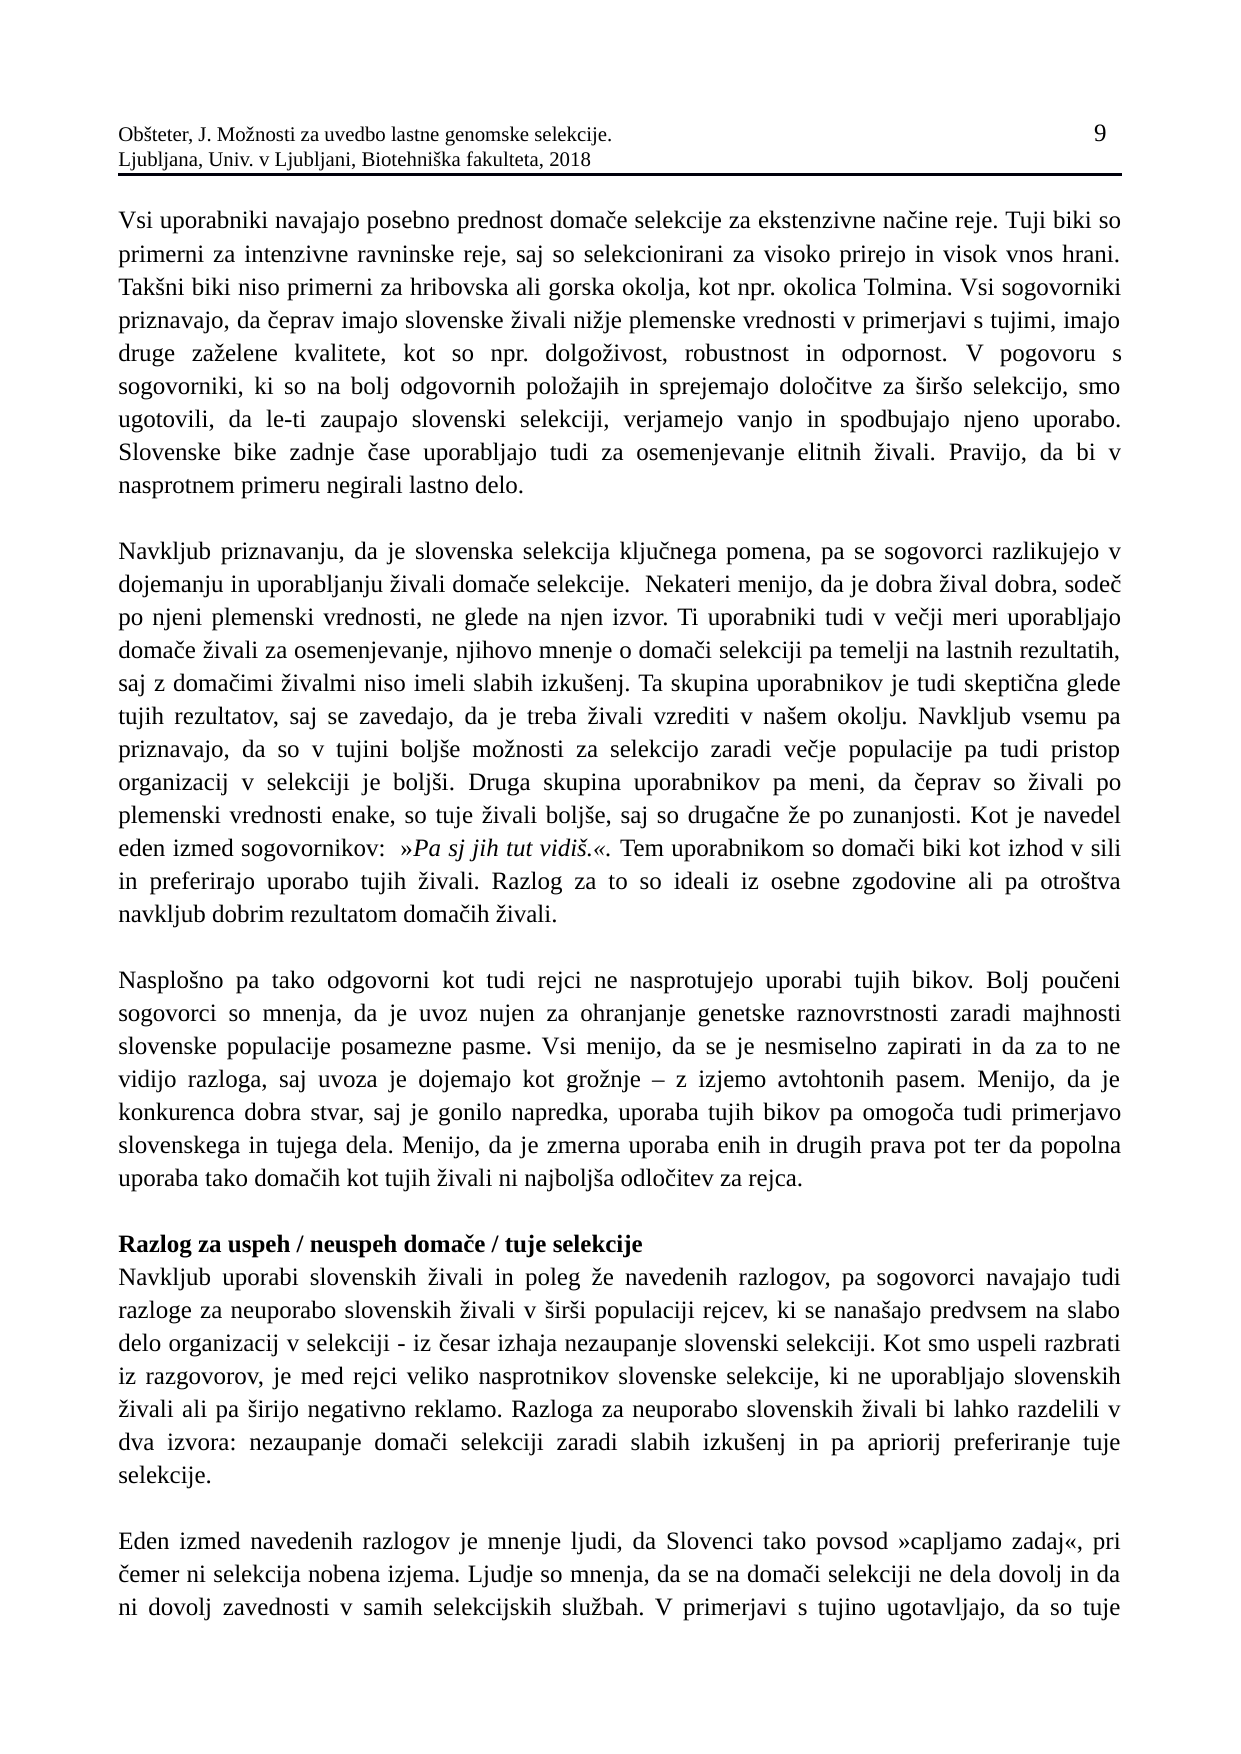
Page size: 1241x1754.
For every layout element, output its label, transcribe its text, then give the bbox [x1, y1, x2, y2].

text Navkljub priznavanju, da je slovenska selekcija ključnega pomena, pa se sogovorci razlikujejo v dojemanju in uporabljanju živali domače selekcije. Nekateri menijo, da je dobra žival dobra, sodeč po njeni plemenski vrednosti, ne glede na njen izvor. Ti uporabniki tudi v večji meri uporabljajo domače živali za osemenjevanje, njihovo mnenje o domači selekciji pa temelji na lastnih rezultatih, saj z domačimi živalmi niso imeli slabih izkušenj. Ta skupina uporabnikov je tudi skeptična glede tujih rezultatov, saj se zavedajo, da je treba živali vzrediti v našem okolju. Navkljub vsemu pa priznavajo, da so v tujini boljše možnosti za selekcijo zaradi večje populacije pa tudi pristop organizacij v selekciji je boljši. Druga skupina uporabnikov pa meni, da čeprav so živali po plemenski vrednosti enake, so tuje živali boljše, saj so drugačne že po zunanjosti. Kot je navedel eden izmed sogovornikov: »Pa sj jih tut vidiš.«. Tem uporabnikom so domači biki kot izhod v sili in preferirajo uporabo tujih živali. Razlog za to so ideali iz osebne zgodovine ali pa otroštva navkljub dobrim rezultatom domačih živali. [118, 536, 1122, 928]
text Navkljub uporabi slovenskih živali in poleg že navedenih razlogov, pa sogovorci navajajo tudi razloge za neuporabo slovenskih živali v širši populaciji rejcev, ki se nanašajo predvsem na slabo delo organizacij v selekciji - iz česar izhaja nezaupanje slovenski selekciji. Kot smo uspeli razbrati iz razgovorov, je med rejci veliko nasprotnikov slovenske selekcije, ki ne uporabljajo slovenskih živali ali pa širijo negativno reklamo. Razloga za neuporabo slovenskih živali bi lahko razdelili v dva izvora: nezaupanje domači selekciji zaradi slabih izkušenj in pa apriorij preferiranje tuje selekcije. [118, 1262, 1122, 1489]
text Eden izmed navedenih razlogov je mnenje ljudi, da Slovenci tako povsod »capljamo zadaj«, pri čemer ni selekcija nobena izjema. Ljudje so mnenja, da se na domači selekciji ne dela dovolj in da ni dovolj zavednosti v samih selekcijskih službah. V primerjavi s tujino ugotavljajo, da so tuje [118, 1526, 1122, 1621]
text Nasplošno pa tako odgovorni kot tudi rejci ne nasprotujejo uporabi tujih bikov. Bolj poučeni sogovorci so mnenja, da je uvoz nujen za ohranjanje genetske raznovrstnosti zaradi majhnosti slovenske populacije posamezne pasme. Vsi menijo, da se je nesmiselno zapirati in da za to ne vidijo razloga, saj uvoza je dojemajo kot grožnje – z izjemo avtohtonih pasem. Menijo, da je konkurenca dobra stvar, saj je gonilo napredka, uporaba tujih bikov pa omogoča tudi primerjavo slovenskega in tujega dela. Menijo, da je zmerna uporaba enih in drugih prava pot ter da popolna uporaba tako domačih kot tujih živali ni najboljša odločitev za rejca. [118, 965, 1122, 1192]
text Vsi uporabniki navajajo posebno prednost domače selekcije za ekstenzivne načine reje. Tuji biki so primerni za intenzivne ravninske reje, saj so selekcionirani za visoko prirejo in visok vnos hrani. Takšni biki niso primerni za hribovska ali gorska okolja, kot npr. okolica Tolmina. Vsi sogovorniki priznavajo, da čeprav imajo slovenske živali nižje plemenske vrednosti v primerjavi s tujimi, imajo druge zaželene kvalitete, kot so npr. dolgoživost, robustnost in odpornost. V pogovoru s sogovorniki, ki so na bolj odgovornih položajih in sprejemajo določitve za širšo selekcijo, smo ugotovili, da le-ti zaupajo slovenski selekciji, verjamejo vanjo in spodbujajo njeno uporabo. Slovenske bike zadnje čase uporabljajo tudi za osemenjevanje elitnih živali. Pravijo, da bi v nasprotnem primeru negirali lastno delo. [118, 206, 1122, 498]
text Razlog za uspeh / neuspeh domače / tuje selekcije [118, 1229, 1122, 1258]
